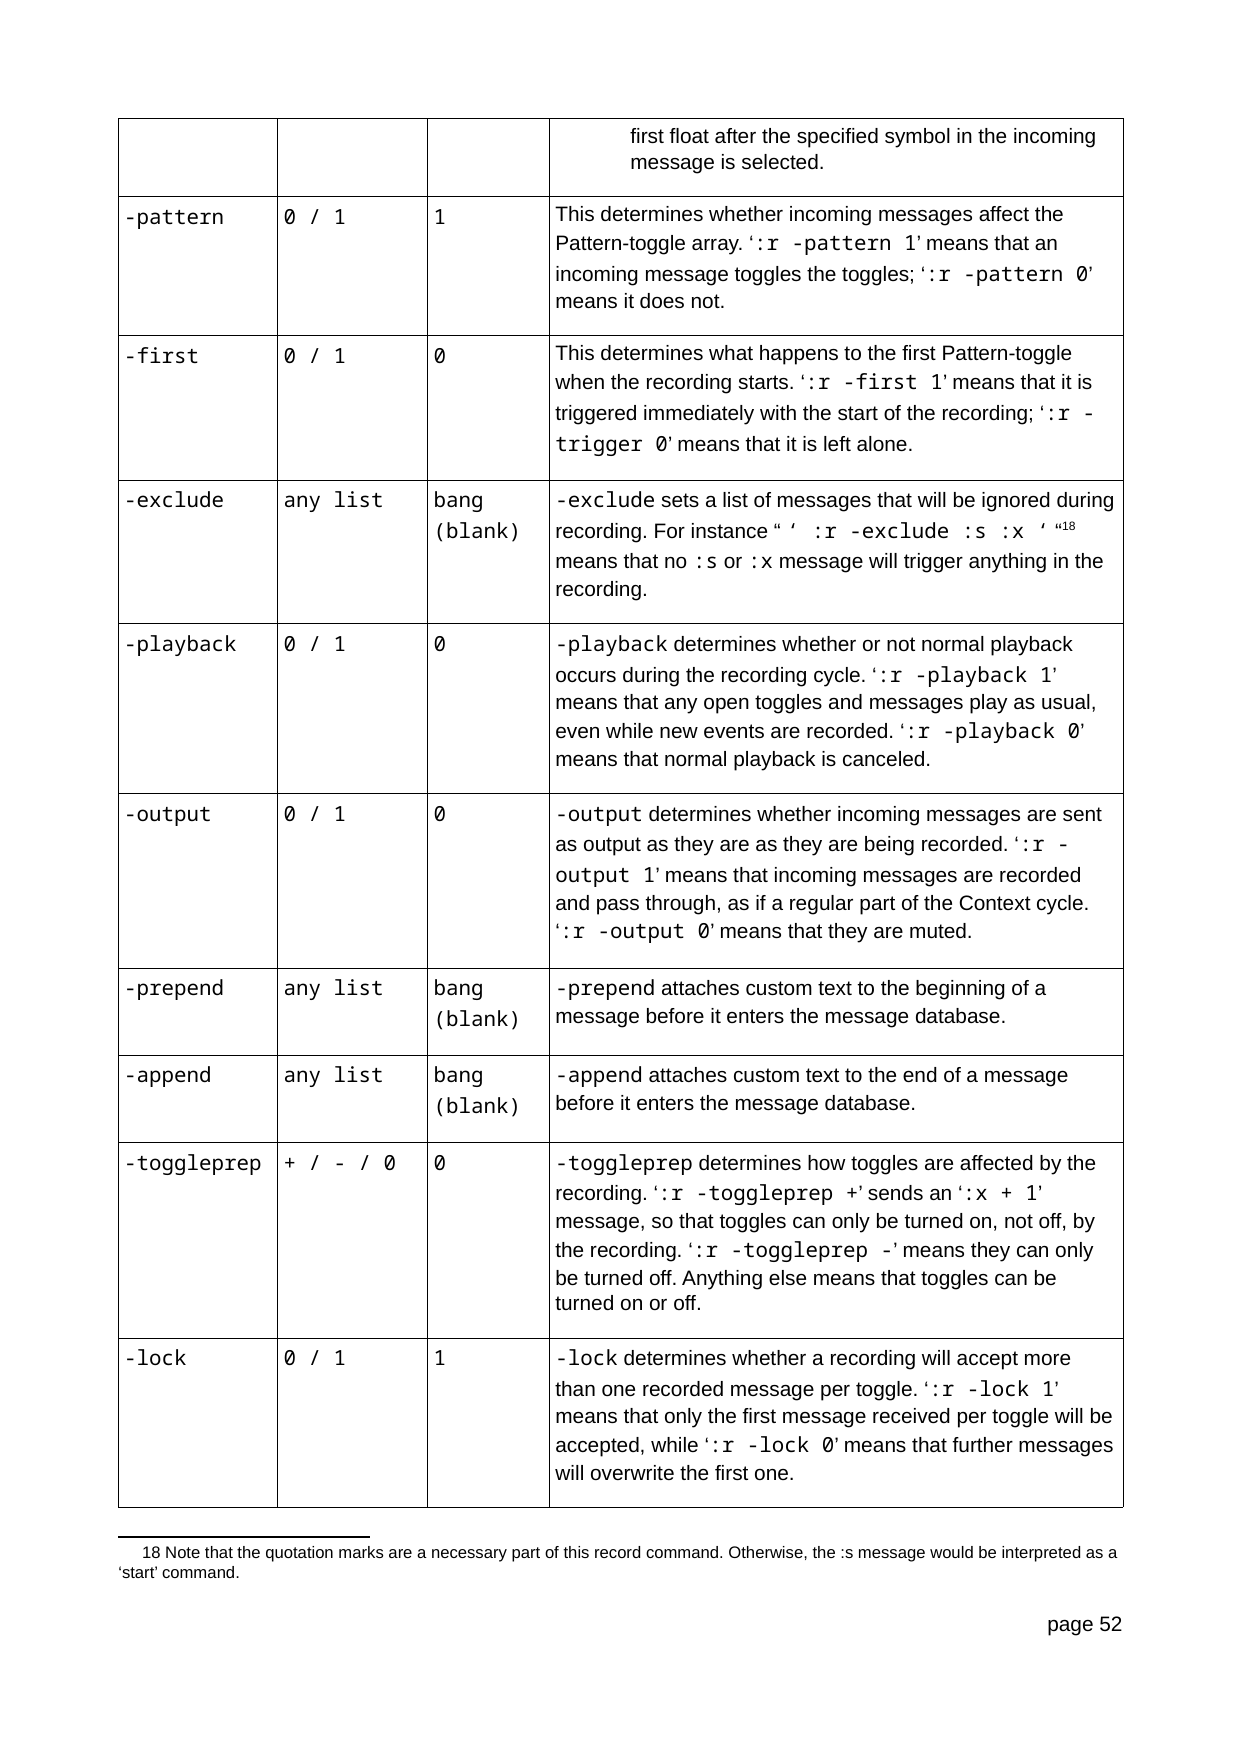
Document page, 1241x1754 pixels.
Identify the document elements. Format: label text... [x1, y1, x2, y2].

table_cell 0 / 1 [278, 624, 427, 793]
table_cell [278, 119, 427, 196]
table_cell -exclude sets a list of messages that will be ignored during recording. For instance “ ‘ :r -exclude :s :x ‘ “ means that no :s or :x message will trigger anything in the recording. [550, 481, 1123, 623]
table_cell 0 / 1 [278, 794, 427, 967]
table_cell any list [278, 969, 427, 1055]
table_cell any list [278, 1056, 427, 1142]
table_cell 0 [428, 624, 549, 793]
table_cell -append [119, 1056, 277, 1142]
table_cell -toggleprep [119, 1143, 277, 1337]
table_cell -lock determines whether a recording will accept more than one recorded message per toggle. ‘:r -lock 1’ means that only the first message received per toggle will be accepted, while ‘:r -lock 0’ means that further messages will overwrite the first one. [550, 1339, 1123, 1507]
table_cell -playback [119, 624, 277, 793]
table_cell bang (blank) [428, 1056, 549, 1142]
table_cell This determines what happens to the first Pattern-toggle when the recording starts. ‘:r -first 1’ means that it is triggered immediately with the start of the recording; ‘:r -trigger 0’ means that it is left alone. [550, 336, 1123, 479]
table_cell -pattern [119, 197, 277, 335]
table_cell -playback determines whether or not normal playback occurs during the recording cycle. ‘:r -playback 1’ means that any open toggles and messages play as usual, even while new events are recorded. ‘:r -playback 0’ means that normal playback is canceled. [550, 624, 1123, 793]
table_cell 0 [428, 336, 549, 479]
table_cell first float after the specified symbol in the incoming message is selected. [550, 119, 1123, 196]
table_cell bang (blank) [428, 969, 549, 1055]
table_cell + / - / 0 [278, 1143, 427, 1337]
table_cell bang (blank) [428, 481, 549, 623]
table_cell [428, 119, 549, 196]
table_cell any list [278, 481, 427, 623]
table_cell -toggleprep determines how toggles are affected by the recording. ‘:r -toggleprep +’ sends an ‘:x + 1’ message, so that toggles can only be turned on, not off, by the recording. ‘:r -toggleprep -’ means they can only be turned off. Anything else means that toggles can be turned on or off. [550, 1143, 1123, 1337]
table_cell -exclude [119, 481, 277, 623]
table_cell This determines whether incoming messages affect the Pattern-toggle array. ‘:r -pattern 1’ means that an incoming message toggles the toggles; ‘:r -pattern 0’ means it does not. [550, 197, 1123, 335]
table_cell -append attaches custom text to the end of a message before it enters the message database. [550, 1056, 1123, 1142]
table_cell -lock [119, 1339, 277, 1507]
table_cell -first [119, 336, 277, 479]
table_cell 1 [428, 1339, 549, 1507]
table_cell 0 [428, 794, 549, 967]
table_cell -output determines whether incoming messages are sent as output as they are as they are being recorded. ‘:r -output 1’ means that incoming messages are recorded and pass through, as if a regular part of the Context cycle. ‘:r -output 0’ means that they are muted. [550, 794, 1123, 967]
table_cell 0 / 1 [278, 1339, 427, 1507]
table_cell 1 [428, 197, 549, 335]
table_cell -prepend attaches custom text to the beginning of a message before it enters the message database. [550, 969, 1123, 1055]
table_cell -prepend [119, 969, 277, 1055]
table_cell -output [119, 794, 277, 967]
table_cell 0 / 1 [278, 336, 427, 479]
table_cell 0 [428, 1143, 549, 1337]
table_cell [119, 119, 277, 196]
table_cell 0 / 1 [278, 197, 427, 335]
